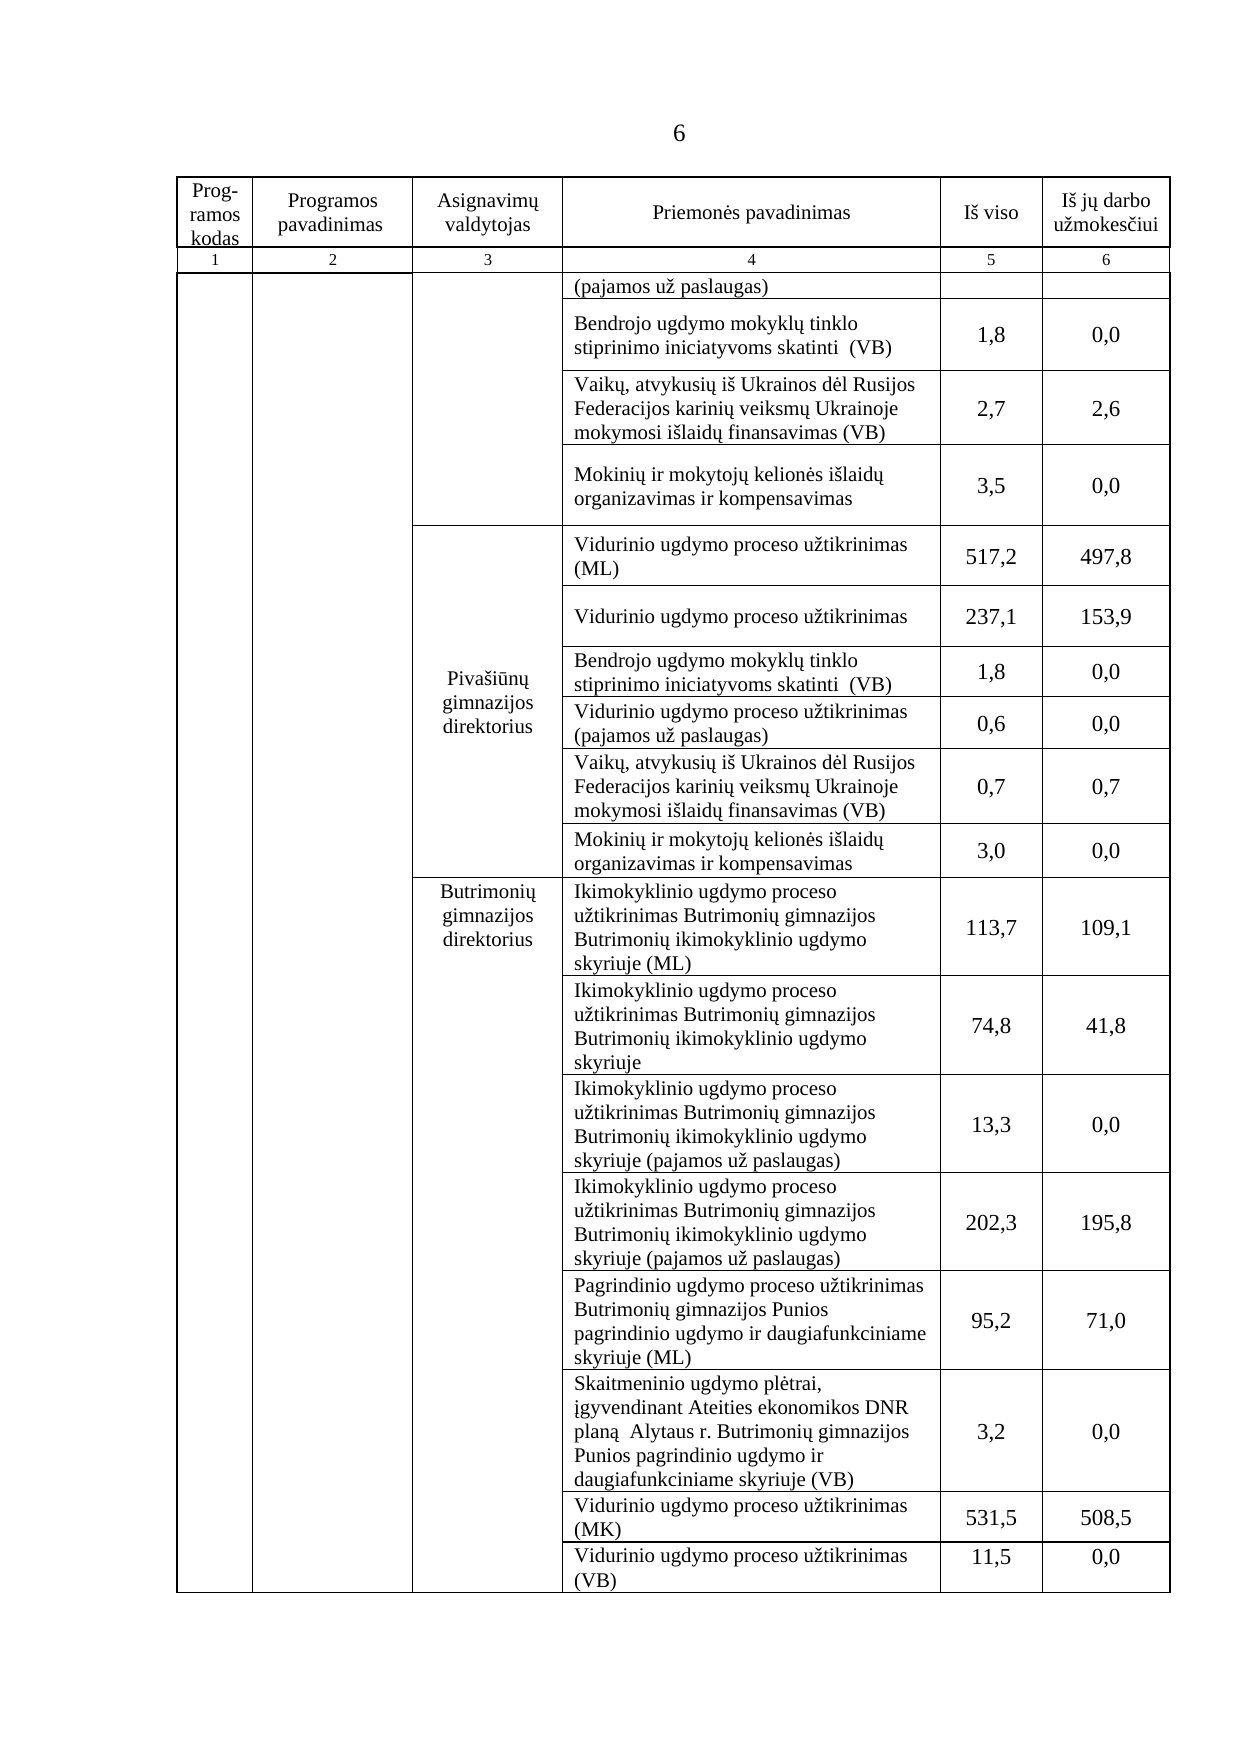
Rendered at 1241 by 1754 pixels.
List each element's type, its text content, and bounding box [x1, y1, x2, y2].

table_cell Mokinių ir mokytojų kelionės išlaidų organizavimas ir kompensavimas [563, 445, 940, 525]
table_cell 3 [413, 248, 562, 272]
table_cell 531,5 [941, 1492, 1042, 1541]
table_cell 0,0 [1043, 1370, 1169, 1491]
table_cell 13,3 [941, 1075, 1042, 1172]
table_cell 153,9 [1043, 586, 1169, 646]
table_cell [1171, 370, 1193, 444]
table_cell 0,7 [941, 749, 1042, 822]
table_cell Vaikų, atvykusių iš Ukrainos dėl Rusijos Federacijos karinių veiksmų Ukrainoje mokymosi išlaidų finansavimas (VB) [563, 749, 940, 822]
table_header Programos pavadinimas [253, 178, 412, 246]
table_cell 41,8 [1043, 976, 1169, 1074]
table_cell 0,7 [1043, 749, 1169, 822]
table_cell 202,3 [941, 1173, 1042, 1270]
table_cell [1171, 525, 1193, 585]
table_cell Vidurinio ugdymo proceso užtikrinimas (ML) [563, 526, 940, 585]
table_cell [178, 274, 252, 1592]
table_cell Vidurinio ugdymo proceso užtikrinimas (MK) [563, 1492, 940, 1541]
table_cell 195,8 [1043, 1173, 1169, 1270]
table_header Iš viso [941, 178, 1042, 246]
table_cell 237,1 [941, 586, 1042, 646]
table_cell [1171, 585, 1193, 646]
table_cell 6 [1043, 248, 1169, 272]
table_cell 109,1 [1043, 878, 1169, 975]
table_cell Pagrindinio ugdymo proceso užtikrinimas Butrimonių gimnazijos Punios pagrindinio ugdymo ir daugiafunkciniame skyriuje (ML) [563, 1271, 940, 1369]
table_cell Bendrojo ugdymo mokyklų tinklo stiprinimo iniciatyvoms skatinti (VB) [563, 647, 940, 696]
table_cell 113,7 [941, 878, 1042, 975]
table_cell Ikimokyklinio ugdymo proceso užtikrinimas Butrimonių gimnazijos Butrimonių ikimokyklinio ugdymo skyriuje (pajamos už paslaugas) [563, 1075, 940, 1172]
table_cell 497,8 [1043, 526, 1169, 585]
table_cell [1171, 646, 1193, 696]
table_cell 11,5 [941, 1543, 1042, 1592]
table_cell Ikimokyklinio ugdymo proceso užtikrinimas Butrimonių gimnazijos Butrimonių ikimokyklinio ugdymo skyriuje (ML) [563, 878, 940, 975]
table_cell [1171, 298, 1193, 369]
table_cell (pajamos už paslaugas) [563, 273, 940, 298]
table_cell 2,7 [941, 371, 1042, 444]
table_header [1171, 176, 1193, 220]
table_cell 3,5 [941, 445, 1042, 525]
table_cell 0,0 [1043, 697, 1169, 748]
table_cell Vidurinio ugdymo proceso užtikrinimas (VB) [563, 1543, 940, 1592]
table_header Prog-ramos kodas [178, 178, 252, 246]
table_cell 0,0 [1043, 445, 1169, 525]
table_cell [1170, 246, 1193, 272]
table_cell 74,8 [941, 976, 1042, 1074]
table_cell 5 [941, 248, 1042, 272]
table_cell [1171, 823, 1193, 877]
table_cell [1171, 975, 1193, 1074]
table_cell [1043, 273, 1169, 298]
table_cell 3,2 [941, 1370, 1042, 1491]
table_cell 1,8 [941, 299, 1042, 369]
table_cell [253, 274, 412, 1592]
table_cell [1171, 272, 1193, 298]
table_cell [1171, 748, 1193, 822]
table_header Priemonės pavadinimas [563, 178, 940, 246]
table_cell 0,0 [1043, 1075, 1169, 1172]
table_cell [1171, 877, 1193, 975]
table_cell [1171, 1491, 1193, 1541]
table_header Iš jų darbo užmokesčiui [1043, 178, 1169, 246]
table_cell 1 [178, 248, 252, 272]
table_cell 0,6 [941, 697, 1042, 748]
table_cell 0,0 [1043, 647, 1169, 696]
table_cell [1171, 220, 1193, 246]
table_cell [1171, 444, 1193, 525]
table_cell [1171, 1074, 1193, 1172]
table_cell 0,0 [1043, 299, 1169, 369]
table_cell 2 [253, 248, 412, 272]
table_cell [1171, 696, 1193, 748]
table_cell 3,0 [941, 824, 1042, 877]
table_cell Pivašiūnų gimnazijos direktorius [413, 526, 562, 877]
table_cell [1171, 1270, 1193, 1369]
table_cell 1,8 [941, 647, 1042, 696]
table_cell 508,5 [1043, 1492, 1169, 1541]
table_cell Ikimokyklinio ugdymo proceso užtikrinimas Butrimonių gimnazijos Butrimonių ikimokyklinio ugdymo skyriuje [563, 976, 940, 1074]
table_cell 71,0 [1043, 1271, 1169, 1369]
table_cell 2,6 [1043, 371, 1169, 444]
table_cell Vidurinio ugdymo proceso užtikrinimas [563, 586, 940, 646]
table_cell Vaikų, atvykusių iš Ukrainos dėl Rusijos Federacijos karinių veiksmų Ukrainoje mokymosi išlaidų finansavimas (VB) [563, 371, 940, 444]
table_cell Vidurinio ugdymo proceso užtikrinimas (pajamos už paslaugas) [563, 697, 940, 748]
table_cell Skaitmeninio ugdymo plėtrai, įgyvendinant Ateities ekonomikos DNR planą Alytaus r. Butrimonių gimnazijos Punios pagrindinio ugdymo ir daugiafunkciniame skyriuje (VB) [563, 1370, 940, 1491]
table_cell 0,0 [1043, 824, 1169, 877]
table_cell [1171, 1172, 1193, 1270]
table_cell [1171, 1541, 1193, 1592]
table_cell 517,2 [941, 526, 1042, 585]
table_cell 4 [563, 248, 940, 272]
table_cell 0,0 [1043, 1543, 1169, 1592]
table_cell Bendrojo ugdymo mokyklų tinklo stiprinimo iniciatyvoms skatinti (VB) [563, 299, 940, 369]
table_header Asignavimų valdytojas [413, 178, 562, 246]
table_cell Mokinių ir mokytojų kelionės išlaidų organizavimas ir kompensavimas [563, 824, 940, 877]
table_cell Butrimonių gimnazijos direktorius [413, 878, 562, 1592]
table_cell [1171, 1369, 1193, 1491]
table_cell Ikimokyklinio ugdymo proceso užtikrinimas Butrimonių gimnazijos Butrimonių ikimokyklinio ugdymo skyriuje (pajamos už paslaugas) [563, 1173, 940, 1270]
table_cell [941, 273, 1042, 298]
table_cell 95,2 [941, 1271, 1042, 1369]
table_cell [413, 273, 562, 525]
